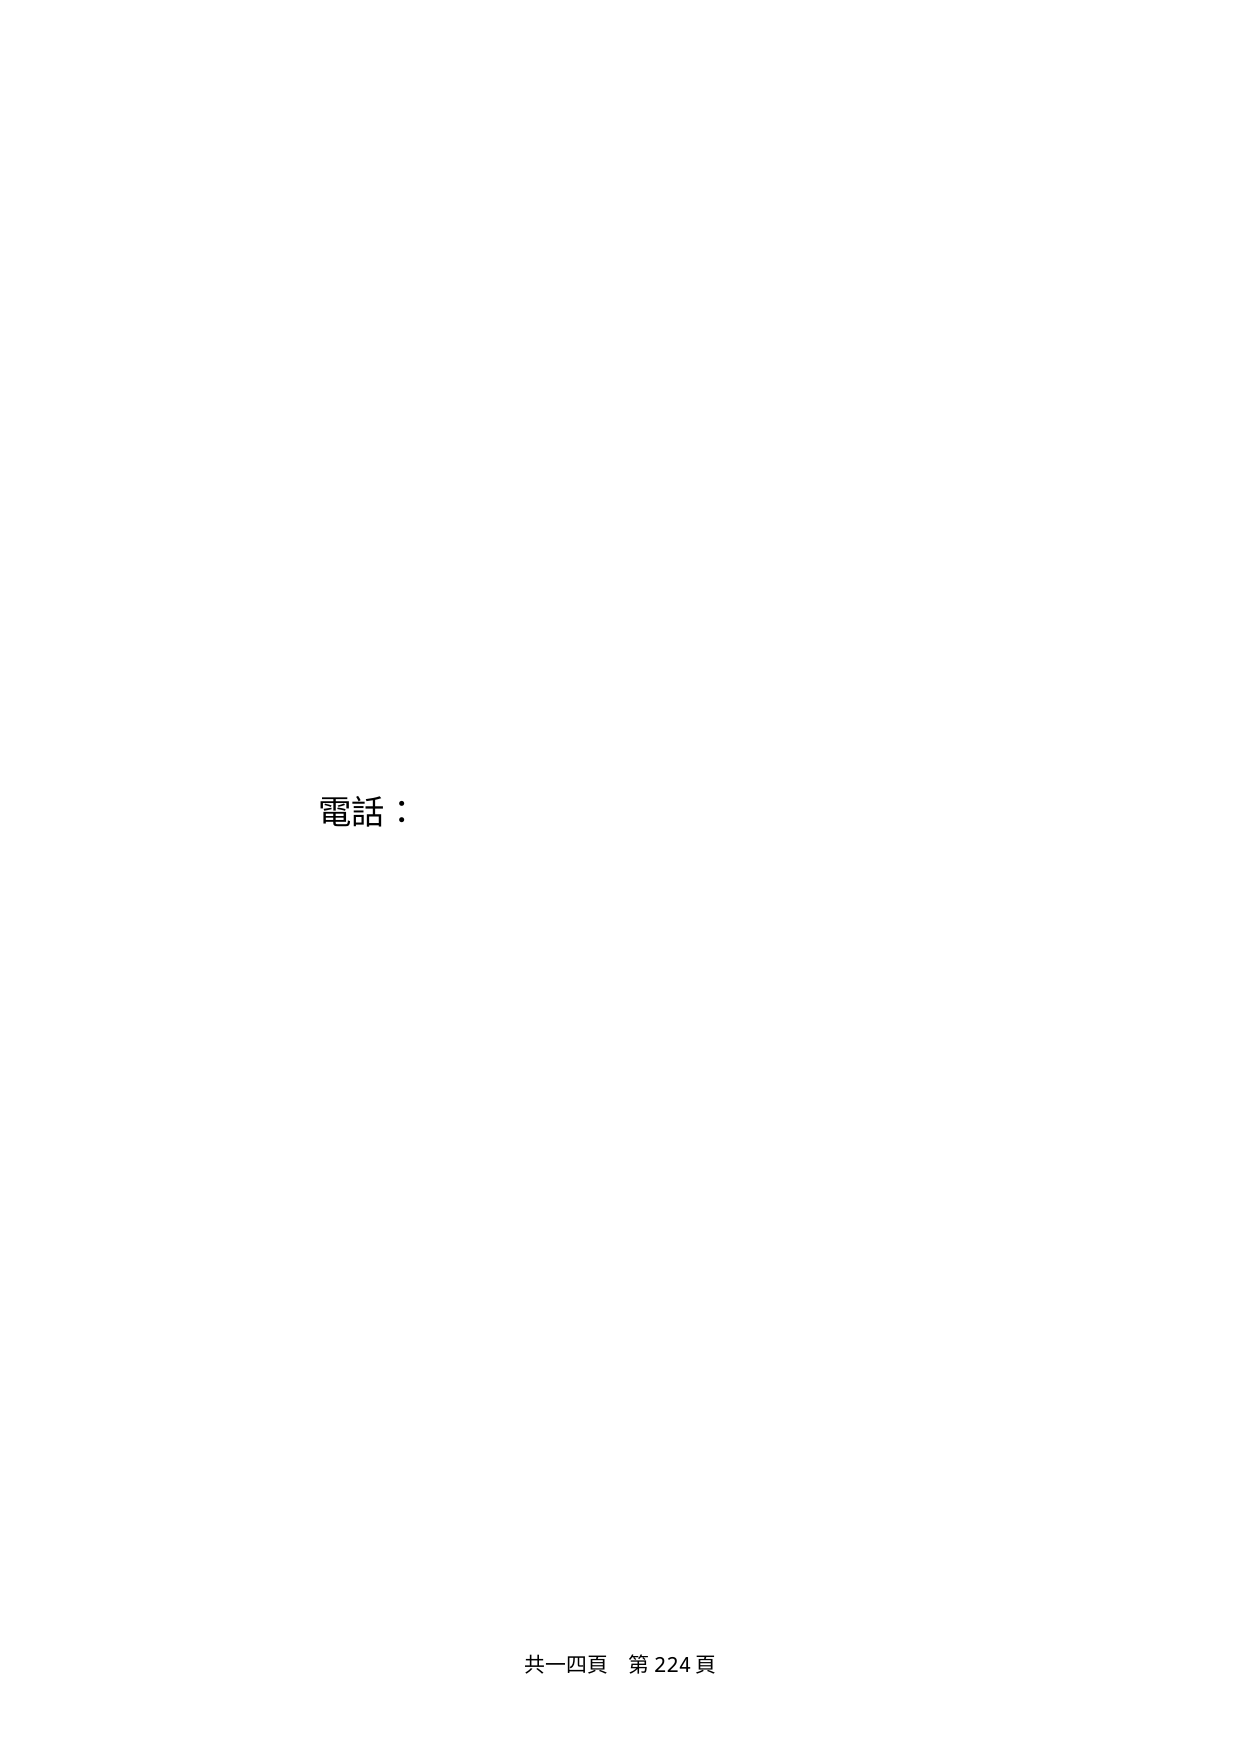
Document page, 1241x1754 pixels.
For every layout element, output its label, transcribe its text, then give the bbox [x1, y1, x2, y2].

text 電話： [118, 768, 1122, 831]
